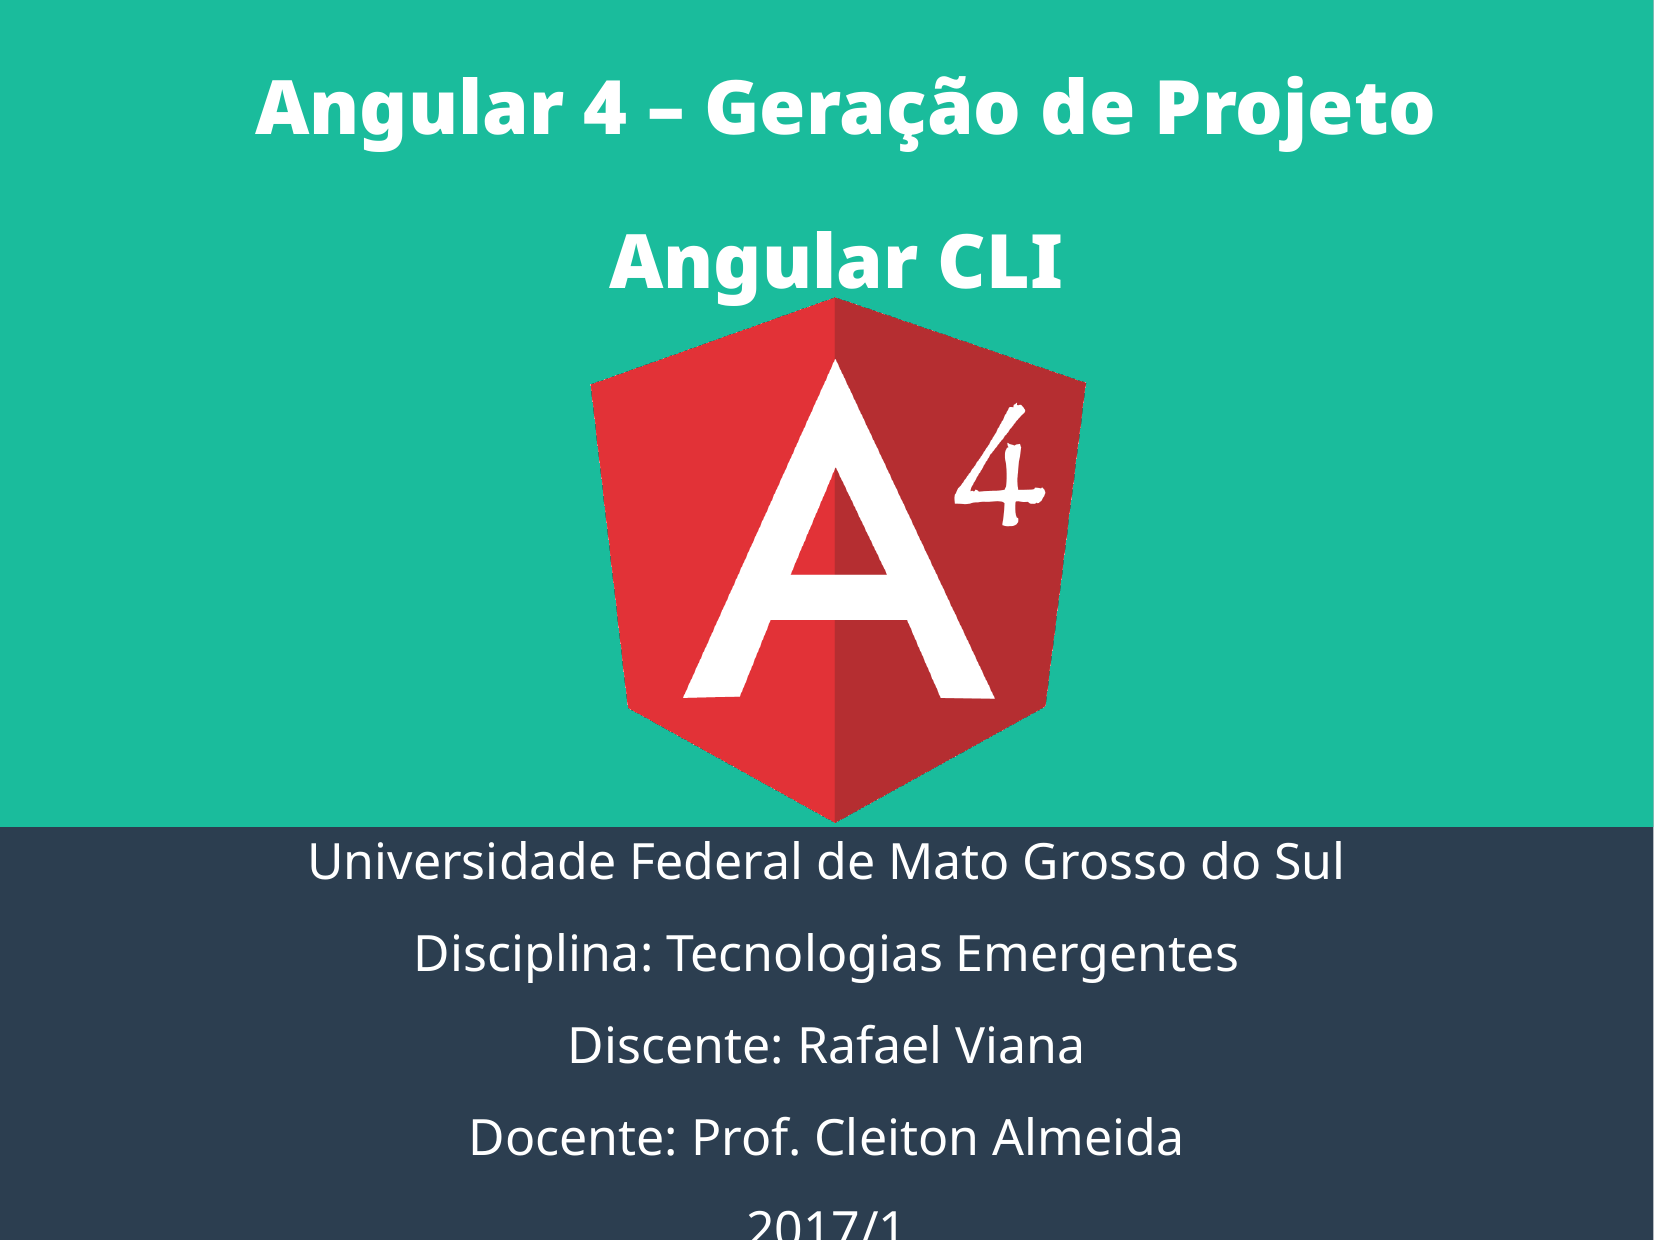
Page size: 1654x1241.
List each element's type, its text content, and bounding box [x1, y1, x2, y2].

subtitle Universidade Federal de Mato Grosso do Sul Disciplina: Tecnologias Emergentes Discente: Rafael Viana Docente: Prof. Cleiton Almeida 2017/1 [59, 855, 1595, 1241]
picture [590, 295, 1095, 825]
title Angular 4 – Geração de Projeto Angular CLI [59, 47, 1595, 266]
